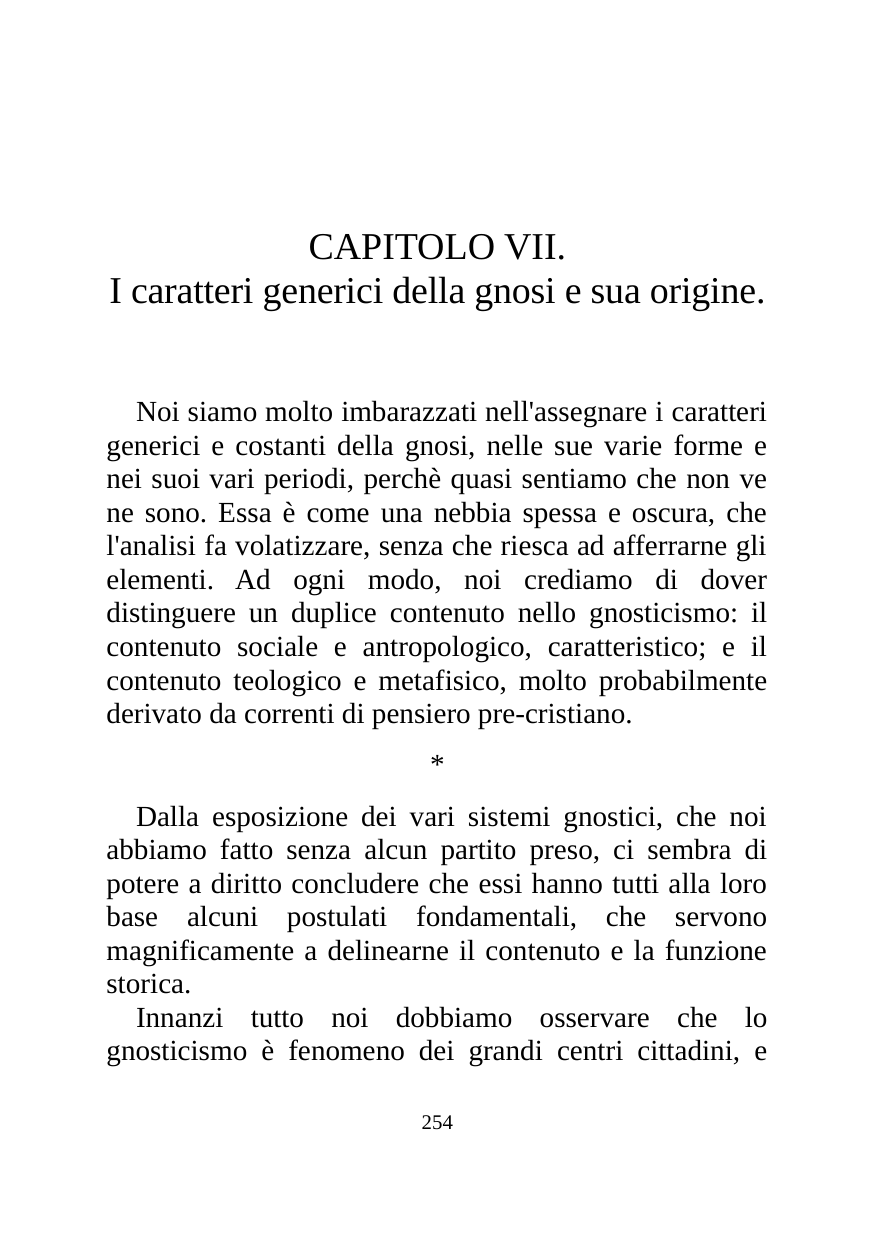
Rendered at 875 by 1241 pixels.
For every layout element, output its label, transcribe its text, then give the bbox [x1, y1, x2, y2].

subtitle CAPITOLO VII. I caratteri generici della gnosi e sua origine. [106, 224, 768, 312]
text Innanzi tutto noi dobbiamo osservare che lo gnosticismo è fenomeno dei grandi centri cittadini, e [106, 1000, 768, 1067]
text * [106, 747, 768, 781]
text Dalla esposizione dei vari sistemi gnostici, che noi abbiamo fatto senza alcun partito preso, ci sembra di potere a diritto concludere che essi hanno tutti alla loro base alcuni postulati fondamentali, che servono magnificamente a delinearne il contenuto e la funzione storica. [106, 799, 768, 1000]
text Noi siamo molto imbarazzati nell'assegnare i caratteri generici e costanti della gnosi, nelle sue varie forme e nei suoi vari periodi, perchè quasi sentiamo che non ve ne sono. Essa è come una nebbia spessa e oscura, che l'analisi fa volatizzare, senza che riesca ad afferrarne gli elementi. Ad ogni modo, noi crediamo di dover distinguere un duplice contenuto nello gnosticismo: il contenuto sociale e antropologico, caratteristico; e il contenuto teologico e metafisico, molto probabilmente derivato da correnti di pensiero pre-cristiano. [106, 394, 768, 730]
